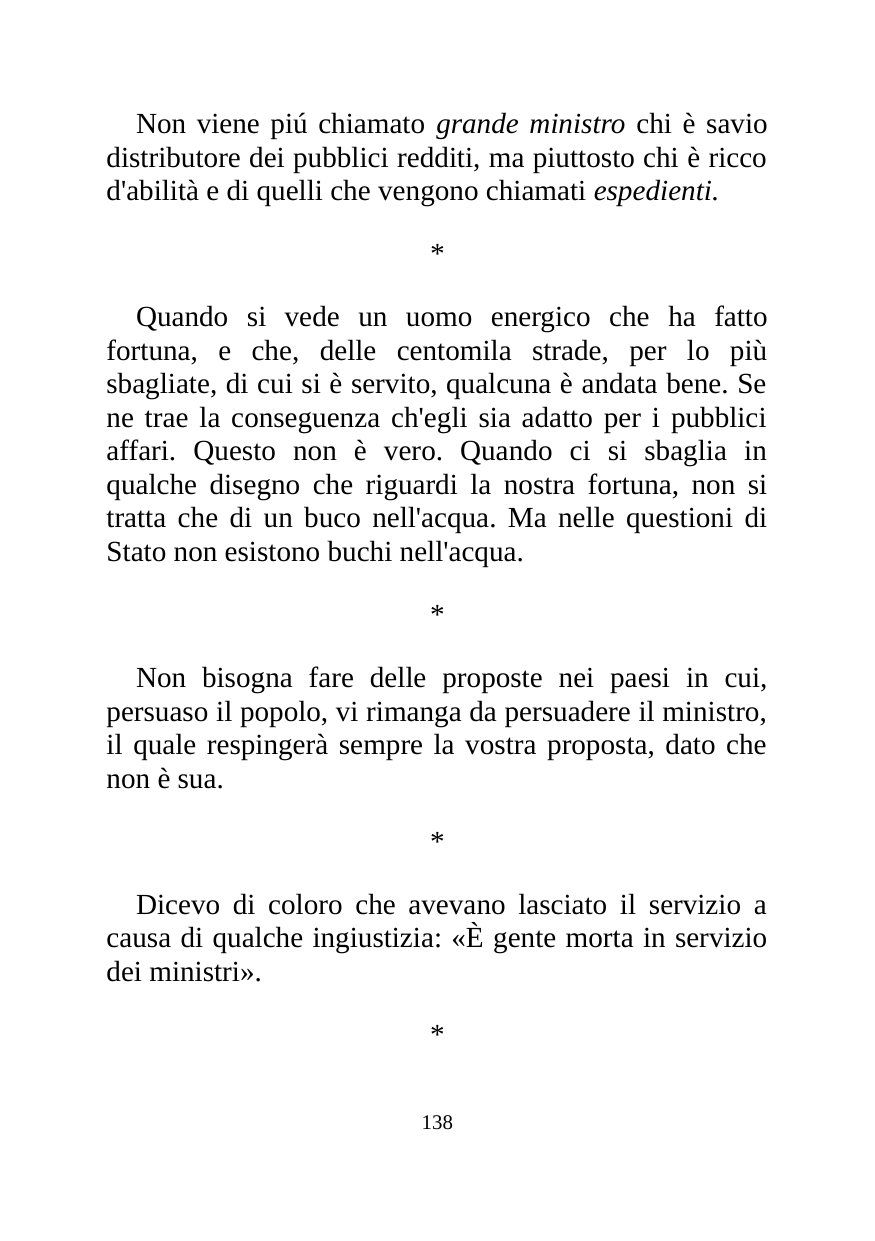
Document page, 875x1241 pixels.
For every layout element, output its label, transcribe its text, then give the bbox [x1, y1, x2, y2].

text Quando si vede un uomo energico che ha fatto fortuna, e che, delle centomila strade, per lo più sbagliate, di cui si è servito, qualcuna è andata bene. Se ne trae la conseguenza ch'egli sia adatto per i pubblici affari. Questo non è vero. Quando ci si sbaglia in qualche disegno che riguardi la nostra fortuna, non si tratta che di un buco nell'acqua. Ma nelle questioni di Stato non esistono buchi nell'acqua. [106, 299, 768, 568]
text * [106, 597, 768, 631]
text Non bisogna fare delle proposte nei paesi in cui, persuaso il popolo, vi rimanga da persuadere il ministro, il quale respingerà sempre la vostra proposta, dato che non è sua. [106, 660, 768, 794]
text * [106, 824, 768, 857]
text * [106, 236, 768, 270]
text Dicevo di coloro che avevano lasciato il servizio a causa di qualche ingiustizia: «È gente morta in servizio dei ministri». [106, 887, 768, 987]
text * [106, 1017, 768, 1051]
text Non viene piú chiamato grande ministro chi è savio distributore dei pubblici redditi, ma piuttosto chi è ricco d'abilità e di quelli che vengono chiamati espedienti. [106, 106, 768, 207]
